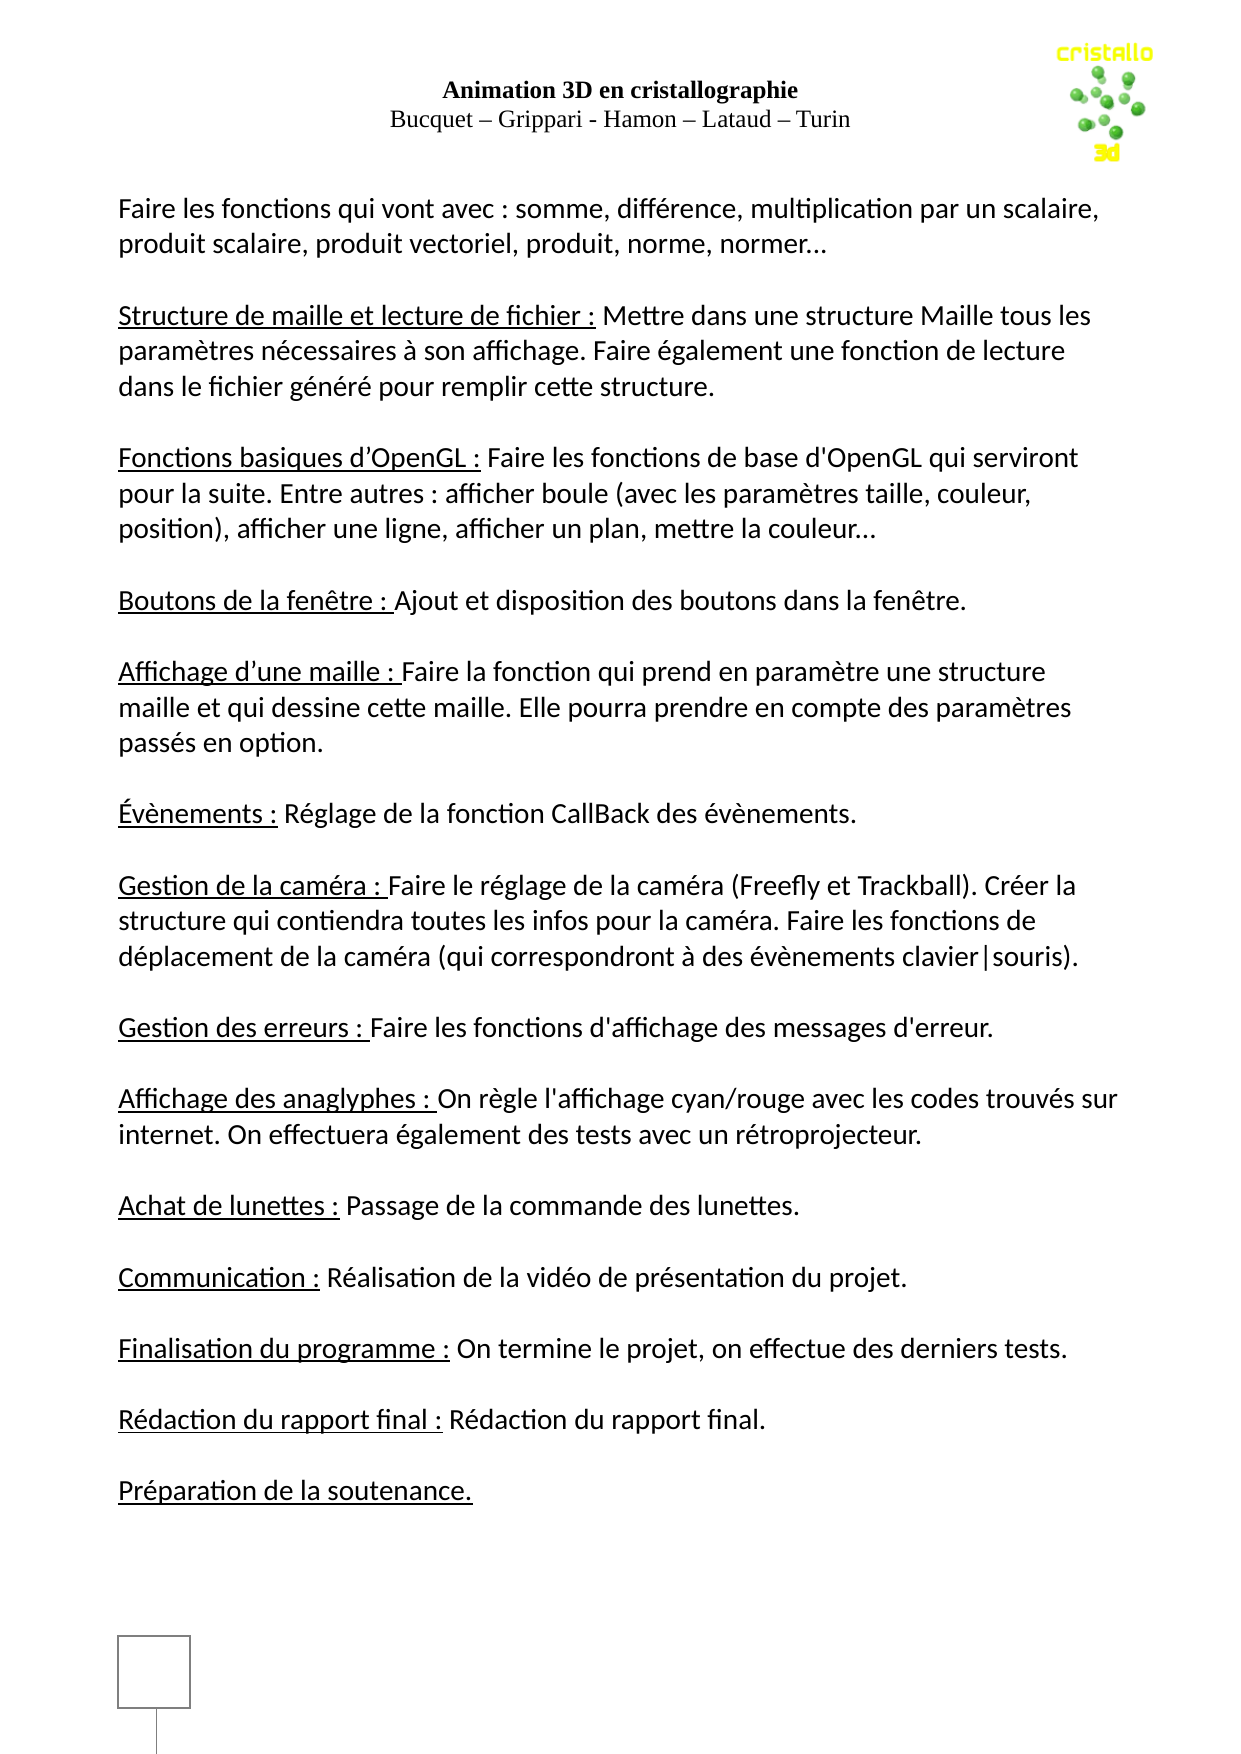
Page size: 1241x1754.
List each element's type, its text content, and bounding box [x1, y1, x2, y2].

text Affichage des anaglyphes : On règle l'affichage cyan/rouge avec les codes trouvés sur internet. On effectuera également des tests avec un rétroprojecteur. [118, 1081, 1122, 1152]
text Boutons de la fenêtre : Ajout et disposition des boutons dans la fenêtre. [118, 582, 1122, 617]
text Faire les fonctions qui vont avec : somme, différence, multiplication par un scalaire, produit scalaire, produit vectoriel, produit, norme, normer... [118, 190, 1122, 261]
text Finalisation du programme : On termine le projet, on effectue des derniers tests. [118, 1330, 1122, 1366]
text Préparation de la soutenance. [118, 1472, 1122, 1508]
text Structure de maille et lecture de fichier : Mettre dans une structure Maille tous les paramètres nécessaires à son affichage. Faire également une fonction de lecture dans le fichier généré pour remplir cette structure. [118, 297, 1122, 404]
text Évènements : Réglage de la fonction CallBack des évènements. [118, 796, 1122, 831]
text Rédaction du rapport final : Rédaction du rapport final. [118, 1401, 1122, 1437]
text Communication : Réalisation de la vidéo de présentation du projet. [118, 1259, 1122, 1294]
text Achat de lunettes : Passage de la commande des lunettes. [118, 1187, 1122, 1223]
text Gestion des erreurs : Faire les fonctions d'affichage des messages d'erreur. [118, 1009, 1122, 1045]
text Gestion de la caméra : Faire le réglage de la caméra (Freefly et Trackball). Créer la structure qui contiendra toutes les infos pour la caméra. Faire les fonctions de déplacement de la caméra (qui correspondront à des évènements clavier|souris). [118, 867, 1122, 974]
text Fonctions basiques d’OpenGL : Faire les fonctions de base d'OpenGL qui serviront pour la suite. Entre autres : afficher boule (avec les paramètres taille, couleur, position), afficher une ligne, afficher un plan, mettre la couleur... [118, 439, 1122, 546]
text Affichage d’une maille : Faire la fonction qui prend en paramètre une structure maille et qui dessine cette maille. Elle pourra prendre en compte des paramètres passés en option. [118, 653, 1122, 760]
